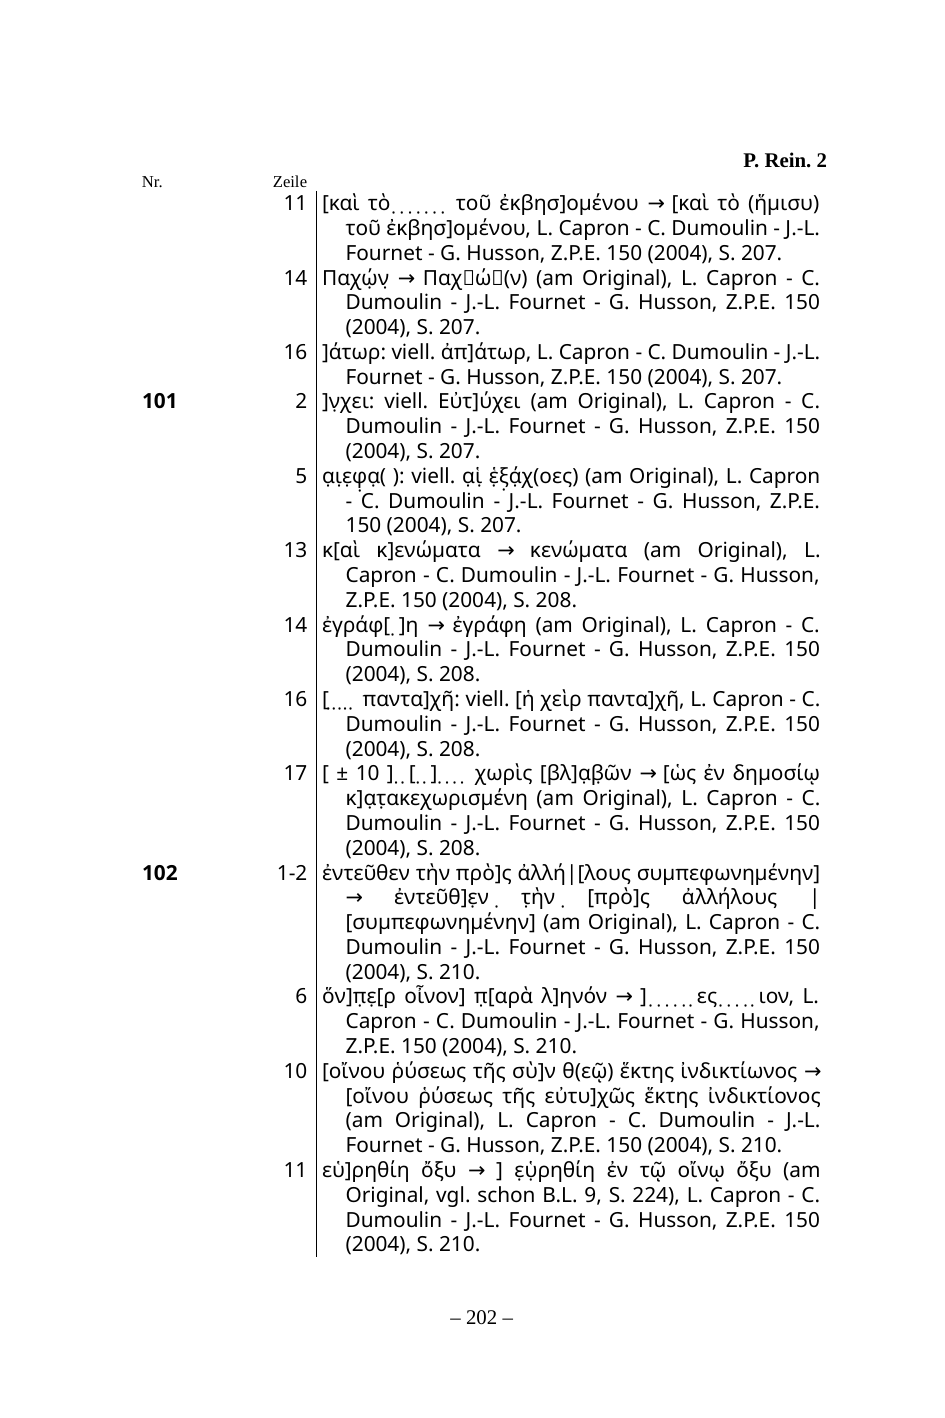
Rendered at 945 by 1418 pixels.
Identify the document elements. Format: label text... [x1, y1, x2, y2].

table_cell ἐντεῦθεν τὴν πρὸ]ς ἀλλή|[λους συμπεφωνημένην] → ἐντεῦθ]ε̣ν̣ τ̣ὴν̣ [πρὸ]ς ἀλλήλους | [συμπεφωνημένην] (am Original), L. Capron - C. Dumoulin - J.-L. Fournet - G. Husson, Z.P.E. 150 (2004), S. 210. [317, 860, 827, 984]
table_cell [136, 538, 224, 612]
table_cell 5 [224, 464, 316, 538]
table_cell [ ± 10 ] ̣ ̣[ ̣ ̣] ̣ ̣ ̣ ̣ χωρὶς [βλ]α̣β̣ῶν → [ὡς ἐν δημοσίῳ κ]α̣τ̣ακεχωρισμένη (am Original), L. Capron - C. Dumoulin - J.-L. Fournet - G. Husson, Z.P.E. 150 (2004), S. 208. [317, 761, 827, 860]
table_cell 14 [224, 612, 316, 687]
table_cell 1-2 [224, 860, 316, 984]
table_cell κ[αὶ κ]ενώματα → κενώματα (am Original), L. Capron - C. Dumoulin - J.-L. Fournet - G. Husson, Z.P.E. 150 (2004), S. 208. [317, 538, 827, 612]
table_cell 11 [224, 191, 316, 265]
table_cell ]ν̣χει: viell. Εὐτ]ύχει (am Original), L. Capron - C. Dumoulin - J.-L. Fournet - G. Husson, Z.P.E. 150 (2004), S. 207. [317, 389, 827, 463]
table_cell [136, 761, 224, 860]
table_cell 13 [224, 538, 316, 612]
table_cell 14 [224, 265, 316, 339]
table_cell 101 [136, 389, 224, 463]
table_cell [ ̣ ̣ ̣ ̣ ̣ παντα]χῆ: viell. [ἡ χεὶρ παντα]χῆ, L. Capron - C. Dumoulin - J.-L. Fournet - G. Husson, Z.P.E. 150 (2004), S. 208. [317, 687, 827, 761]
table_cell 17 [224, 761, 316, 860]
table_cell [136, 1158, 224, 1257]
table_cell [οἴνου ῥύσεως τῆς σὺ]ν θ(εῷ) ἕκτης ἰνδικτίωνος → [οἴνου ῥύσεως τῆς εὐτυ]χῶς ἕκτης ἰνδικτίονος (am Original), L. Capron - C. Dumoulin - J.-L. Fournet - G. Husson, Z.P.E. 150 (2004), S. 210. [317, 1059, 827, 1158]
table_cell ὅν]π̣ε̣[ρ οἶνον] π̣[αρὰ λ]ηνόν → ] ̣ ̣ ̣ ̣ ̣ ̣ες ̣ ̣ ̣ ̣ ̣ιον, L. Capron - C. Dumoulin - J.-L. Fournet - G. Husson, Z.P.E. 150 (2004), S. 210. [317, 984, 827, 1058]
table_cell Παχώ̣ν̣ → Παχώ(ν) (am Original), L. Capron - C. Dumoulin - J.-L. Fournet - G. Husson, Z.P.E. 150 (2004), S. 207. [317, 265, 827, 339]
table_cell 10 [224, 1059, 316, 1158]
table_cell [136, 984, 224, 1058]
table_cell 6 [224, 984, 316, 1058]
table_cell ]άτωρ: viell. ἀπ]άτωρ, L. Capron - C. Dumoulin - J.-L. Fournet - G. Husson, Z.P.E. 150 (2004), S. 207. [317, 340, 827, 389]
table_cell [136, 265, 224, 339]
table_cell 102 [136, 860, 224, 984]
table_cell 11 [224, 1158, 316, 1257]
table_cell [136, 687, 224, 761]
table_cell εὑ]ρηθίη ὄξυ → ] ε̣ὑ̣ρηθίη ἐν τῷ οἴνῳ ὄξυ (am Original, vgl. schon B.L. 9, S. 224), L. Capron - C. Dumoulin - J.-L. Fournet - G. Husson, Z.P.E. 150 (2004), S. 210. [317, 1158, 827, 1257]
table_cell [136, 191, 224, 265]
table_cell [136, 612, 224, 687]
table_cell [καὶ τὸ ̣ ̣ ̣ ̣ ̣ ̣ ̣ τοῦ ἐκβησ]ομένου → [καὶ τὸ (ἥμισυ) τοῦ ἐκβησ]ομένου, L. Capron - C. Dumoulin - J.-L. Fournet - G. Husson, Z.P.E. 150 (2004), S. 207. [317, 191, 827, 265]
table_cell [136, 340, 224, 389]
table_cell ἐγράφ[ ̣]η → ἐγράφη (am Original), L. Capron - C. Dumoulin - J.-L. Fournet - G. Husson, Z.P.E. 150 (2004), S. 208. [317, 612, 827, 687]
table_cell 16 [224, 687, 316, 761]
table_cell 2 [224, 389, 316, 463]
table_cell [136, 1059, 224, 1158]
table_cell 16 [224, 340, 316, 389]
table_cell [136, 464, 224, 538]
table_cell α̣ι̣ε̣φ̣α̣( ): viell. α̣ἱ̣ ἑ̣ξ̣ά̣χ(οες) (am Original), L. Capron - C. Dumoulin - J.-L. Fournet - G. Husson, Z.P.E. 150 (2004), S. 207. [317, 464, 827, 538]
